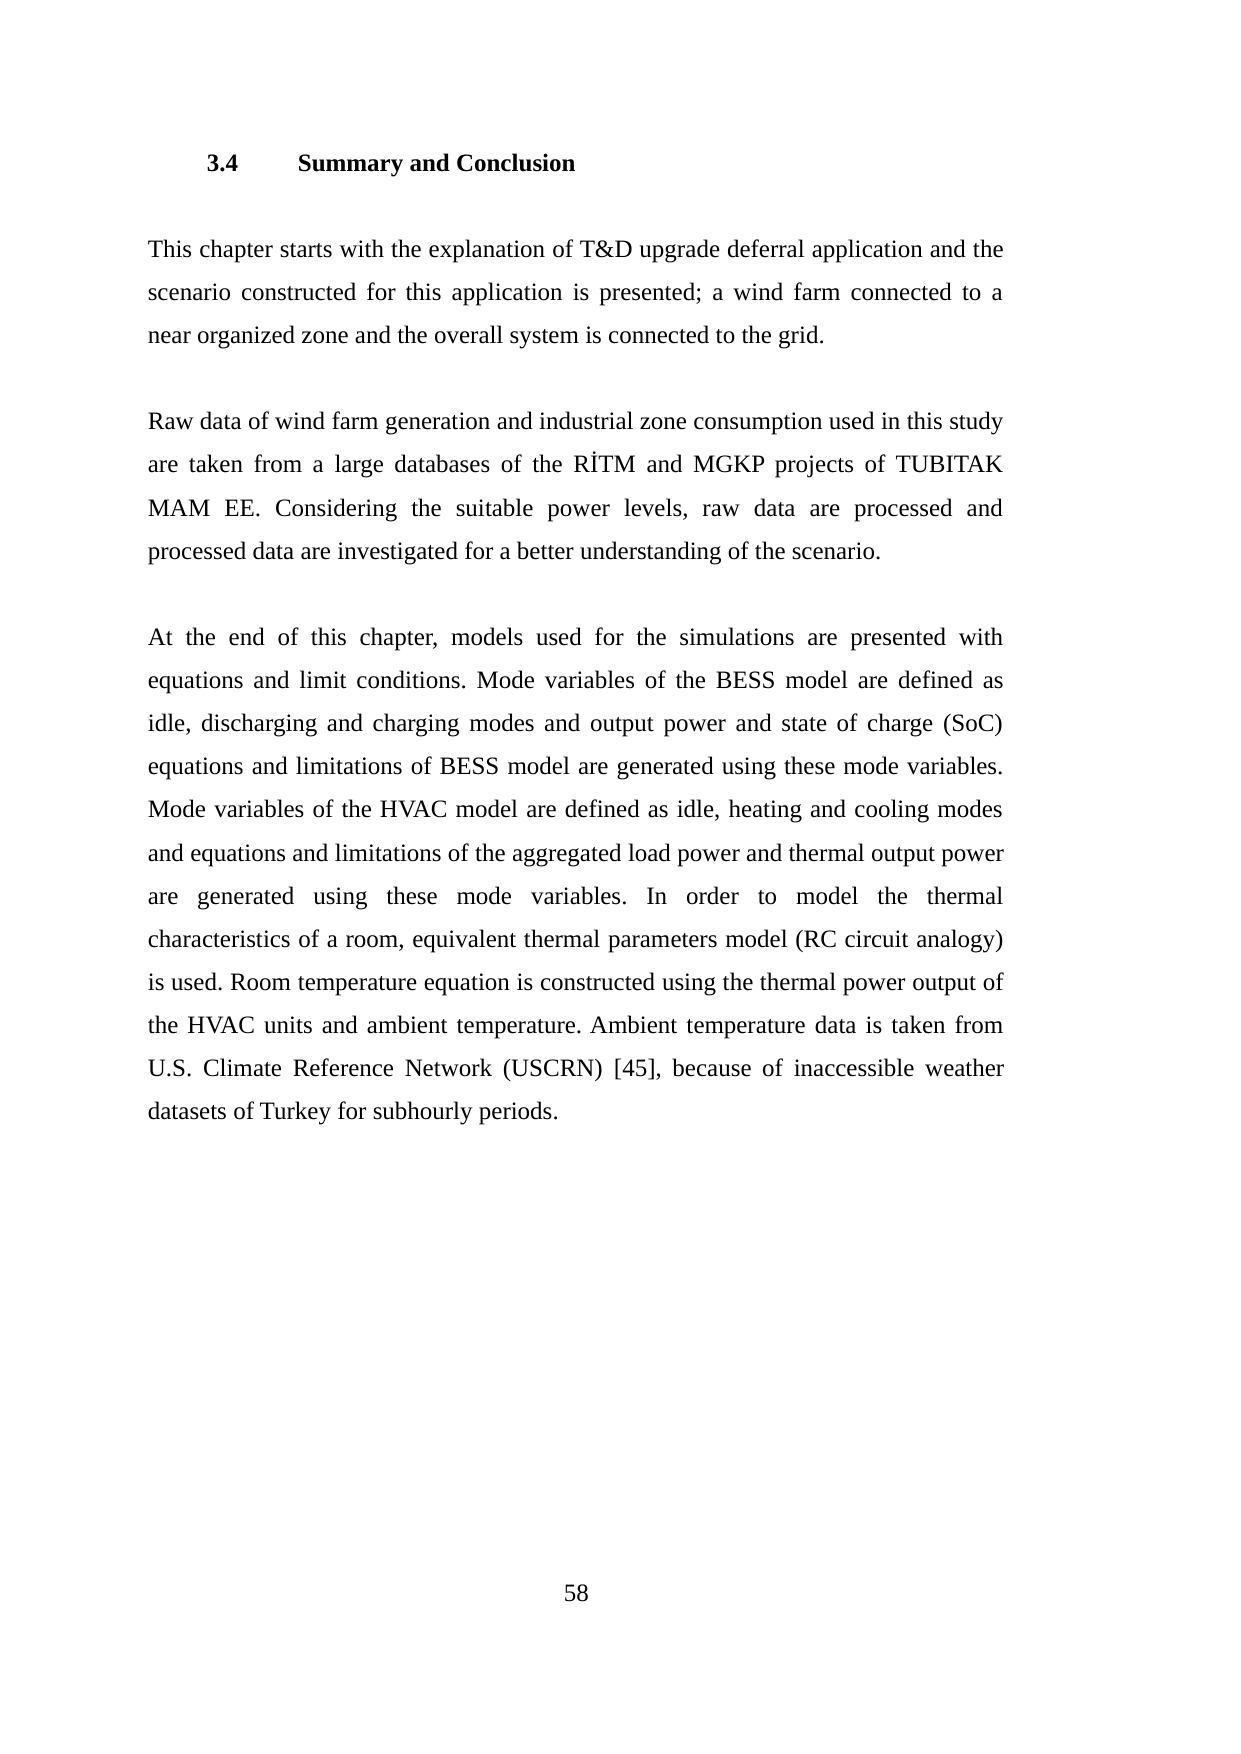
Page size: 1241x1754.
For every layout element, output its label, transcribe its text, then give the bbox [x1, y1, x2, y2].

text This chapter starts with the explanation of T&D upgrade deferral application and the scenario constructed for this application is presented; a wind farm connected to a near organized zone and the overall system is connected to the grid. [148, 234, 1004, 349]
text At the end of this chapter, models used for the simulations are presented with equations and limit conditions. Mode variables of the BESS model are defined as idle, discharging and charging modes and output power and state of charge (SoC) equations and limitations of BESS model are generated using these mode variables. Mode variables of the HVAC model are defined as idle, heating and cooling modes and equations and limitations of the aggregated load power and thermal output power are generated using these mode variables. In order to model the thermal characteristics of a room, equivalent thermal parameters model (RC circuit analogy) is used. Room temperature equation is constructed using the thermal power output of the HVAC units and ambient temperature. Ambient temperature data is taken from U.S. Climate Reference Network (USCRN) [45]⁠, because of inaccessible weather datasets of Turkey for subhourly periods. [148, 622, 1004, 1125]
text Raw data of wind farm generation and industrial zone consumption used in this study are taken from a large databases of the RİTM and MGKP projects of TUBITAK MAM EE. Considering the suitable power levels, raw data are processed and processed data are investigated for a better understanding of the scenario. [148, 406, 1004, 564]
list Summary and Conclusion [207, 148, 1004, 176]
